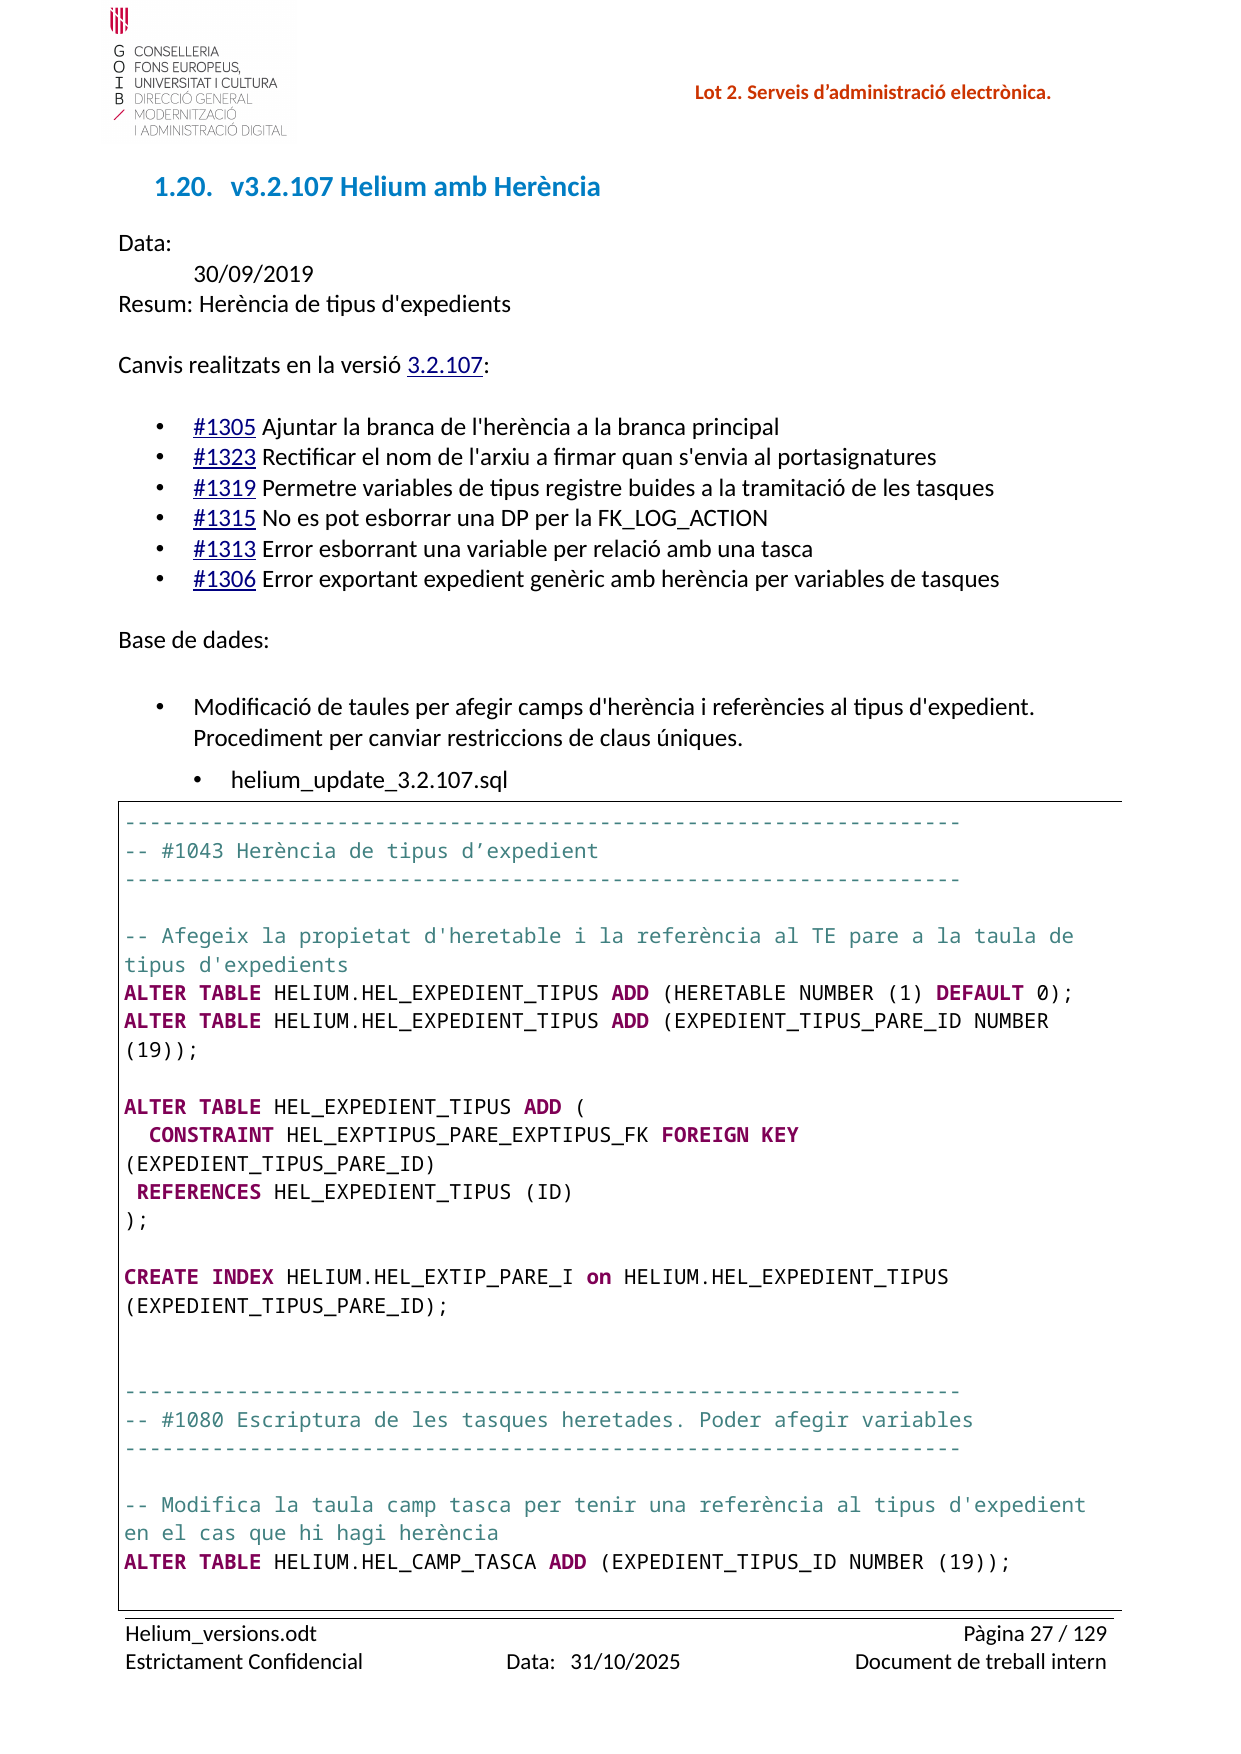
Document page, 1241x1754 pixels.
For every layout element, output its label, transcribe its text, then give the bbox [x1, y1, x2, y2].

text 30/09/2019 [118, 258, 1122, 289]
text Data: [118, 228, 1122, 258]
subtitle v3.2.107 Helium amb Herència [153, 168, 1122, 204]
list #1305 Ajuntar la branca de l'herència a la branca principal [156, 411, 1122, 441]
text Resum: Herència de tipus d'expedients [118, 289, 1122, 319]
list helium_update_3.2.107.sql [193, 764, 1122, 795]
list #1319 Permetre variables de tipus registre buides a la tramitació de les tasques [156, 472, 1122, 502]
list #1306 Error exportant expedient genèric amb herència per variables de tasques [156, 563, 1122, 594]
table_header ------------------------------------------------------------------- -- #1043 Herència de tipus d’expedient ------------------------------------------------------------------- -- Afegeix la propietat d'heretable i la referència al TE pare a la taula de tipus d'expedients ALTER TABLE HELIUM.HEL_EXPEDIENT_TIPUS ADD (HERETABLE NUMBER (1) DEFAULT 0); ALTER TABLE HELIUM.HEL_EXPEDIENT_TIPUS ADD (EXPEDIENT_TIPUS_PARE_ID NUMBER (19)); ALTER TABLE HEL_EXPEDIENT_TIPUS ADD ( CONSTRAINT HEL_EXPTIPUS_PARE_EXPTIPUS_FK FOREIGN KEY (EXPEDIENT_TIPUS_PARE_ID) REFERENCES HEL_EXPEDIENT_TIPUS (ID) ); CREATE INDEX HELIUM.HEL_EXTIP_PARE_I on HELIUM.HEL_EXPEDIENT_TIPUS (EXPEDIENT_TIPUS_PARE_ID); ------------------------------------------------------------------- -- #1080 Escriptura de les tasques heretades. Poder afegir variables ------------------------------------------------------------------- -- Modifica la taula camp tasca per tenir una referència al tipus d'expedient en el cas que hi hagi herència ALTER TABLE HELIUM.HEL_CAMP_TASCA ADD (EXPEDIENT_TIPUS_ID NUMBER (19)); [119, 802, 1122, 1609]
list #1313 Error esborrant una variable per relació amb una tasca [156, 533, 1122, 563]
list Modificació de taules per afegir camps d'herència i referències al tipus d'expedient. Procediment per canviar restriccions de claus úniques. [156, 691, 1122, 752]
picture [100, 0, 297, 144]
list #1315 No es pot esborrar una DP per la FK_LOG_ACTION [156, 502, 1122, 533]
list #1323 Rectificar el nom de l'arxiu a firmar quan s'envia al portasignatures [156, 441, 1122, 472]
text Canvis realitzats en la versió 3.2.107: [118, 350, 1122, 380]
text Base de dades: [118, 624, 1122, 655]
